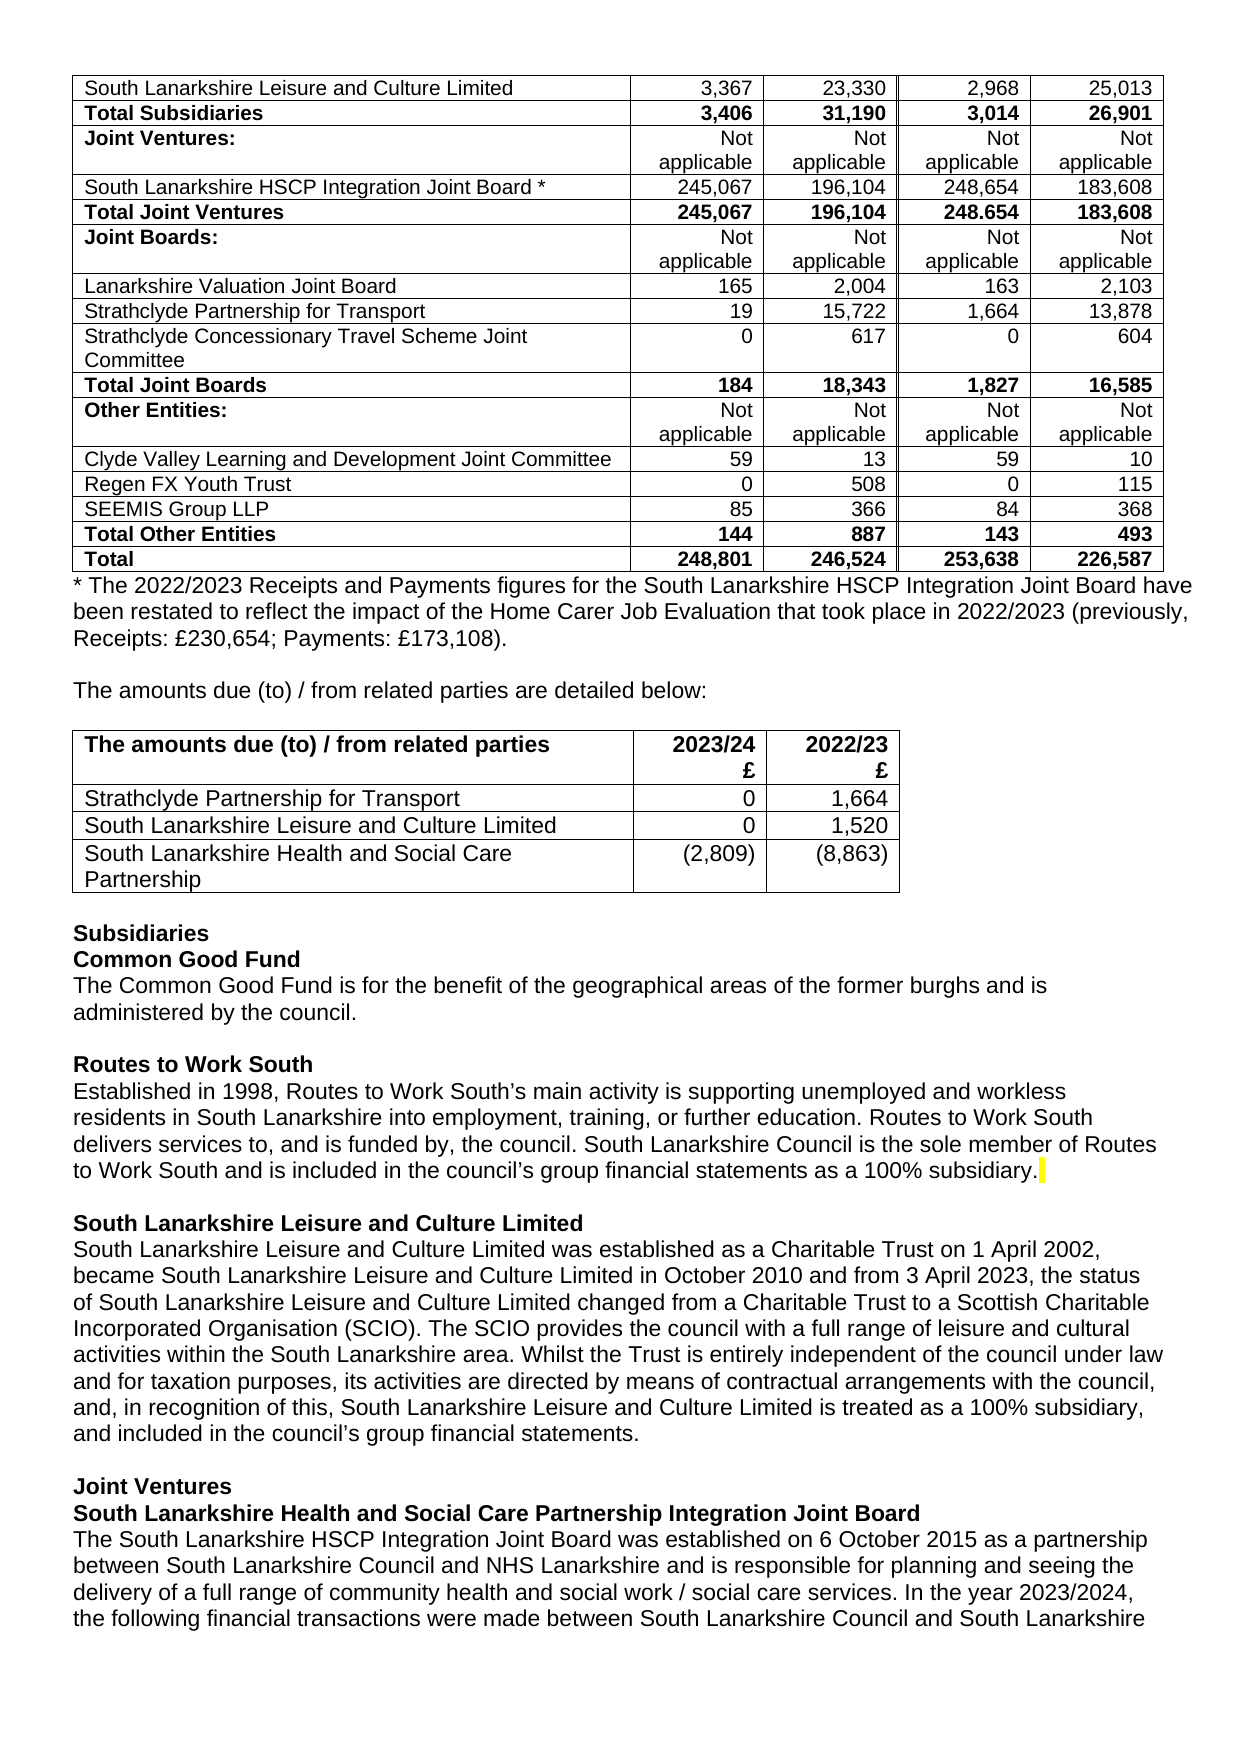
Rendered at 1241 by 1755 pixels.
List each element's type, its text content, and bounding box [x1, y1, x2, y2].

table_cell 23,330 [764, 76, 896, 100]
table_cell Not applicable [899, 126, 1030, 174]
table_cell 1,520 [767, 812, 899, 838]
table_cell 248,801 [631, 547, 763, 571]
table_cell 1,664 [767, 785, 899, 811]
table_cell Other Entities: [73, 398, 630, 446]
table_cell Joint Ventures: [73, 126, 630, 174]
table_cell 163 [899, 274, 1030, 298]
table_cell (8,863) [767, 840, 899, 892]
text South Lanarkshire Health and Social Care Partnership Integration Joint Board [73, 1499, 1163, 1526]
table_cell 617 [764, 324, 896, 372]
table_cell Total Joint Ventures [73, 200, 630, 224]
text The Common Good Fund is for the benefit of the geographical areas of the former burghs and is administered by the council. [73, 972, 1163, 1025]
table_cell 1,827 [899, 373, 1030, 397]
table_cell 368 [1031, 497, 1163, 521]
table_cell 2,968 [899, 76, 1030, 100]
table_cell 183,608 [1031, 200, 1163, 224]
table_cell Total Subsidiaries [73, 101, 630, 125]
table_cell South Lanarkshire Leisure and Culture Limited [73, 812, 633, 838]
table_cell 604 [1031, 324, 1163, 372]
table_cell 15,722 [764, 299, 896, 323]
table_cell 226,587 [1031, 547, 1163, 571]
text Established in 1998, Routes to Work South’s main activity is supporting unemployed and workless residents in South Lanarkshire into employment, training, or further education. Routes to Work South delivers services to, and is funded by, the council. South Lanarkshire Council is the sole member of Routes to Work South and is included in the council’s group financial statements as a 100% subsidiary. [73, 1078, 1163, 1183]
text The South Lanarkshire HSCP Integration Joint Board was established on 6 October 2015 as a partnership between South Lanarkshire Council and NHS Lanarkshire and is responsible for planning and seeing the delivery of a full range of community health and social work / social care services. In the year 2023/2024, the following financial transactions were made between South Lanarkshire Council and South Lanarkshire [73, 1526, 1163, 1631]
table_cell 3,367 [631, 76, 763, 100]
table_cell 248,654 [899, 175, 1030, 199]
table_cell 245,067 [631, 175, 763, 199]
table_cell 31,190 [764, 101, 896, 125]
table_cell 10 [1031, 447, 1163, 471]
table_cell 1,664 [899, 299, 1030, 323]
table_cell Regen FX Youth Trust [73, 472, 630, 496]
table_cell 0 [634, 785, 766, 811]
table_header 2022/23 £ [767, 731, 899, 784]
table_cell 115 [1031, 472, 1163, 496]
table_cell 165 [631, 274, 763, 298]
table_cell 887 [764, 522, 896, 546]
table_cell 59 [899, 447, 1030, 471]
text Joint Ventures [73, 1447, 1163, 1499]
table_cell 84 [899, 497, 1030, 521]
table_cell 2,004 [764, 274, 896, 298]
table_cell 183,608 [1031, 175, 1163, 199]
table_cell Strathclyde Partnership for Transport [73, 785, 633, 811]
table_cell Not applicable [1031, 398, 1163, 446]
table_cell 196,104 [764, 175, 896, 199]
text South Lanarkshire Leisure and Culture Limited [73, 1209, 1163, 1236]
table_cell 184 [631, 373, 763, 397]
table_cell Lanarkshire Valuation Joint Board [73, 274, 630, 298]
table_cell 246,524 [764, 547, 896, 571]
table_cell Strathclyde Concessionary Travel Scheme Joint Committee [73, 324, 630, 372]
table_cell 18,343 [764, 373, 896, 397]
table_cell Not applicable [899, 398, 1030, 446]
table_cell 0 [631, 472, 763, 496]
table_cell 85 [631, 497, 763, 521]
text The amounts due (to) / from related parties are detailed below: [73, 677, 1241, 704]
table_cell 0 [899, 472, 1030, 496]
text Routes to Work South [73, 1051, 1163, 1078]
table_cell Joint Boards: [73, 225, 630, 273]
table_cell 493 [1031, 522, 1163, 546]
table_cell Not applicable [899, 225, 1030, 273]
table_cell 19 [631, 299, 763, 323]
table_cell 143 [899, 522, 1030, 546]
table_cell South Lanarkshire Health and Social Care Partnership [73, 840, 633, 892]
table_cell Not applicable [1031, 225, 1163, 273]
table_cell 245,067 [631, 200, 763, 224]
table_header 2023/24 £ [634, 731, 766, 784]
table_cell Not applicable [631, 225, 763, 273]
table_cell 16,585 [1031, 373, 1163, 397]
text Subsidiaries [73, 920, 1163, 946]
table_cell Not applicable [764, 126, 896, 174]
table_cell 3,406 [631, 101, 763, 125]
table_cell 3,014 [899, 101, 1030, 125]
table_cell (2,809) [634, 840, 766, 892]
table_cell Total Other Entities [73, 522, 630, 546]
table_cell 13 [764, 447, 896, 471]
table_cell 144 [631, 522, 763, 546]
table_cell SEEMIS Group LLP [73, 497, 630, 521]
table_cell 59 [631, 447, 763, 471]
text Common Good Fund [73, 946, 1163, 972]
text South Lanarkshire Leisure and Culture Limited was established as a Charitable Trust on 1 April 2002, became South Lanarkshire Leisure and Culture Limited in October 2010 and from 3 April 2023, the status of South Lanarkshire Leisure and Culture Limited changed from a Charitable Trust to a Scottish Charitable Incorporated Organisation (SCIO). The SCIO provides the council with a full range of leisure and cultural activities within the South Lanarkshire area. Whilst the Trust is entirely independent of the council under law and for taxation purposes, its activities are directed by means of contractual arrangements with the council, and, in recognition of this, South Lanarkshire Leisure and Culture Limited is treated as a 100% subsidiary, and included in the council’s group financial statements. [73, 1236, 1163, 1447]
table_cell South Lanarkshire Leisure and Culture Limited [73, 76, 630, 100]
table_cell 26,901 [1031, 101, 1163, 125]
table_cell 253,638 [899, 547, 1030, 571]
text * The 2022/2023 Receipts and Payments figures for the South Lanarkshire HSCP Integration Joint Board have been restated to reflect the impact of the Home Carer Job Evaluation that took place in 2022/2023 (previously, Receipts: £230,654; Payments: £173,108). [73, 572, 1241, 651]
table_cell 25,013 [1031, 76, 1163, 100]
table_cell Total [73, 547, 630, 571]
table_cell Not applicable [764, 398, 896, 446]
table_cell 0 [899, 324, 1030, 372]
table_cell Total Joint Boards [73, 373, 630, 397]
table_cell 196,104 [764, 200, 896, 224]
table_cell Not applicable [764, 225, 896, 273]
table_cell Not applicable [631, 126, 763, 174]
table_cell 2,103 [1031, 274, 1163, 298]
table_cell 366 [764, 497, 896, 521]
table_cell Clyde Valley Learning and Development Joint Committee [73, 447, 630, 471]
table_header The amounts due (to) / from related parties [73, 731, 633, 784]
table_cell 0 [631, 324, 763, 372]
table_cell South Lanarkshire HSCP Integration Joint Board * [73, 175, 630, 199]
table_cell 0 [634, 812, 766, 838]
table_cell 508 [764, 472, 896, 496]
table_cell Not applicable [1031, 126, 1163, 174]
table_cell 248.654 [899, 200, 1030, 224]
table_cell 13,878 [1031, 299, 1163, 323]
table_cell Not applicable [631, 398, 763, 446]
table_cell Strathclyde Partnership for Transport [73, 299, 630, 323]
